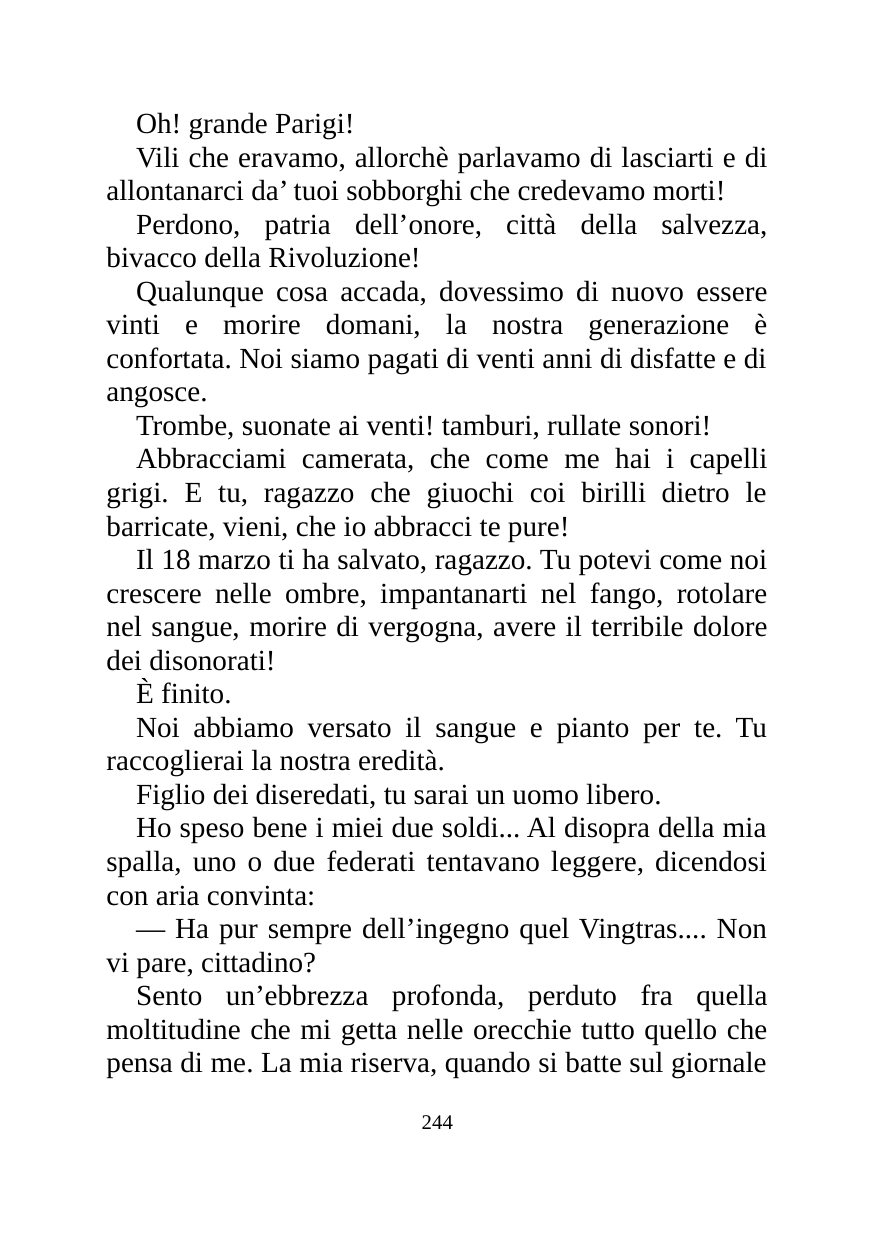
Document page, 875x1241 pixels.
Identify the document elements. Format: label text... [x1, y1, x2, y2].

text Vili che eravamo, allorchè parlavamo di lasciarti e di allontanarci da’ tuoi sobborghi che credevamo morti! [106, 140, 768, 207]
text È finito. [106, 676, 768, 710]
text Sento un’ebbrezza profonda, perduto fra quella moltitudine che mi getta nelle orecchie tutto quello che pensa di me. La mia riserva, quando si batte sul giornale [106, 978, 768, 1079]
text Ho speso bene i miei due soldi... Al disopra della mia spalla, uno o due federati tentavano leggere, dicendosi con aria convinta: [106, 811, 768, 911]
text — Ha pur sempre dell’ingegno quel Vingtras.... Non vi pare, cittadino? [106, 911, 768, 978]
text Trombe, suonate ai venti! tamburi, rullate sonori! [106, 408, 768, 442]
text Oh! grande Parigi! [106, 106, 768, 140]
text Noi abbiamo versato il sangue e pianto per te. Tu raccoglierai la nostra eredità. [106, 710, 768, 777]
text Perdono, patria dell’onore, città della salvezza, bivacco della Rivoluzione! [106, 207, 768, 274]
text Abbracciami camerata, che come me hai i capelli grigi. E tu, ragazzo che giuochi coi birilli dietro le barricate, vieni, che io abbracci te pure! [106, 442, 768, 542]
text Figlio dei diseredati, tu sarai un uomo libero. [106, 777, 768, 811]
text Il 18 marzo ti ha salvato, ragazzo. Tu potevi come noi crescere nelle ombre, impantanarti nel fango, rotolare nel sangue, morire di vergogna, avere il terribile dolore dei disonorati! [106, 542, 768, 676]
text Qualunque cosa accada, dovessimo di nuovo essere vinti e morire domani, la nostra generazione è confortata. Noi siamo pagati di venti anni di disfatte e di angosce. [106, 274, 768, 408]
